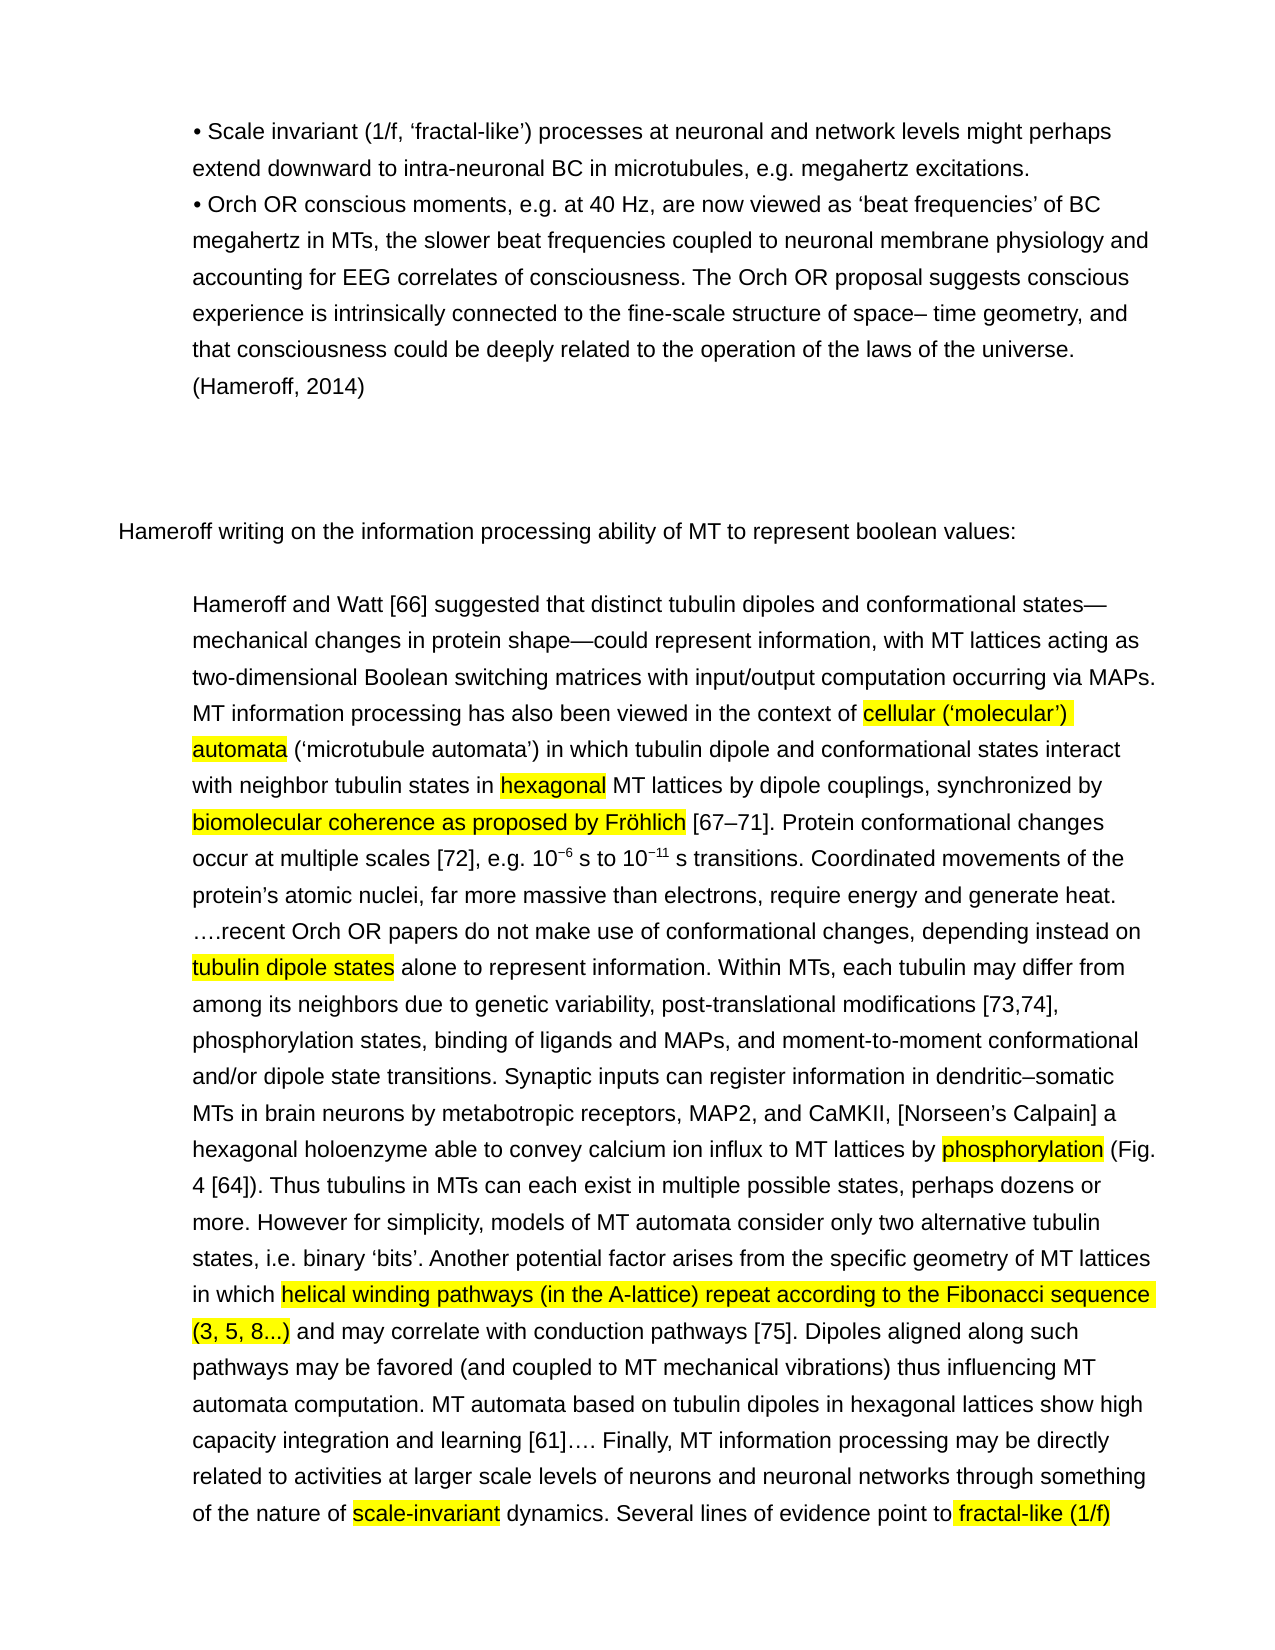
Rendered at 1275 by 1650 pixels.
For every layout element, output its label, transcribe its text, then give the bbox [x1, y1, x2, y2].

text (Hameroff, 2014) [192, 373, 1157, 399]
text • Orch OR conscious moments, e.g. at 40 Hz, are now viewed as ‘beat frequencies’ of BC megahertz in MTs, the slower beat frequencies coupled to neuronal membrane physiology and accounting for EEG correlates of consciousness. The Orch OR proposal suggests conscious experience is intrinsically connected to the fine-scale structure of space– time geometry, and that consciousness could be deeply related to the operation of the laws of the universe. [192, 191, 1157, 363]
text Hameroff writing on the information processing ability of MT to represent boolean values: [118, 518, 1157, 544]
text Hameroff and Watt [66] suggested that distinct tubulin dipoles and conformational states—mechanical changes in protein shape—could represent information, with MT lattices acting as two-dimensional Boolean switching matrices with input/output computation occurring via MAPs. MT information processing has also been viewed in the context of cellular (‘molecular’) automata (‘microtubule automata’) in which tubulin dipole and conformational states interact with neighbor tubulin states in hexagonal MT lattices by dipole couplings, synchronized by biomolecular coherence as proposed by Fröhlich [67–71]. Protein conformational changes occur at multiple scales [72], e.g. 10−6 s to 10−11 s transitions. Coordinated movements of the protein’s atomic nuclei, far more massive than electrons, require energy and generate heat. ….recent Orch OR papers do not make use of conformational changes, depending instead on tubulin dipole states alone to represent information. Within MTs, each tubulin may differ from among its neighbors due to genetic variability, post-translational modifications [73,74], phosphorylation states, binding of ligands and MAPs, and moment-to-moment conformational and/or dipole state transitions. Synaptic inputs can register information in dendritic–somatic MTs in brain neurons by metabotropic receptors, MAP2, and CaMKII, [Norseen’s Calpain] a hexagonal holoenzyme able to convey calcium ion influx to MT lattices by phosphorylation (Fig. 4 [64]). Thus tubulins in MTs can each exist in multiple possible states, perhaps dozens or more. However for simplicity, models of MT automata consider only two alternative tubulin states, i.e. binary ‘bits’. Another potential factor arises from the specific geometry of MT lattices in which helical winding pathways (in the A-lattice) repeat according to the Fibonacci sequence (3, 5, 8...) and may correlate with conduction pathways [75]. Dipoles aligned along such pathways may be favored (and coupled to MT mechanical vibrations) thus influencing MT automata computation. MT automata based on tubulin dipoles in hexagonal lattices show high capacity integration and learning [61]…. Finally, MT information processing may be directly related to activities at larger scale levels of neurons and neuronal networks through something of the nature of scale-invariant dynamics. Several lines of evidence point to fractal-like (1/f) [192, 591, 1157, 1526]
text • Scale invariant (1/f, ‘fractal-like’) processes at neuronal and network levels might perhaps extend downward to intra-neuronal BC in microtubules, e.g. megahertz excitations. [192, 118, 1157, 181]
